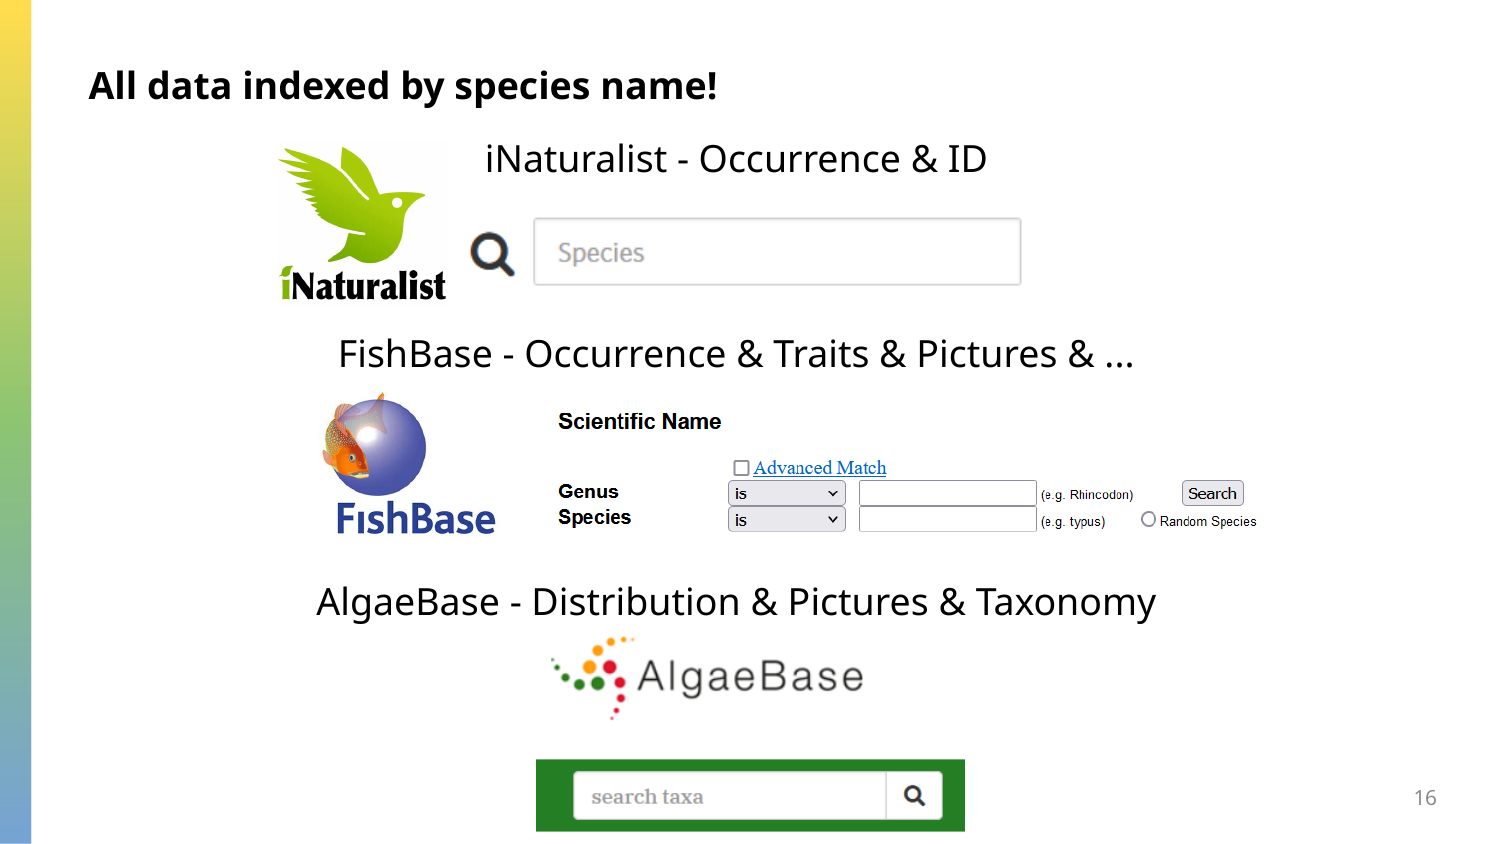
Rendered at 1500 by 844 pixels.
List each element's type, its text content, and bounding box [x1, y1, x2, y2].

text_box FishBase ‑ Occurrence & Traits & Pictures & ... [101, 320, 1372, 381]
list All data indexed by species name! [88, 61, 1442, 157]
text_box iNaturalist ‑ Occurrence & ID [101, 125, 1372, 186]
text_box AlgaeBase ‑ Distribution & Pictures & Taxonomy [101, 568, 1372, 629]
picture [0, 0, 1500, 844]
